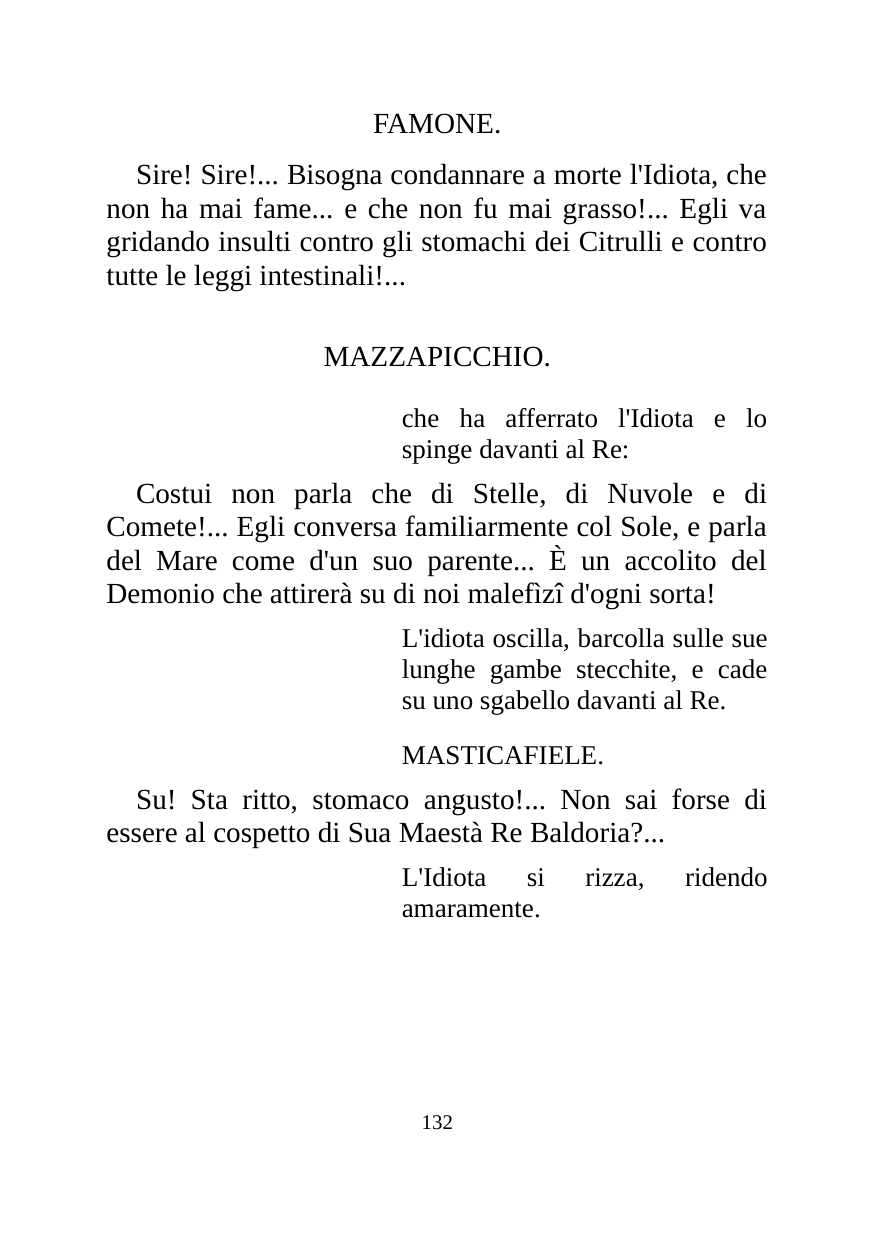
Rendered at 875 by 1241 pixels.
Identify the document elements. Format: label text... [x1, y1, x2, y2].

text MASTICAFIELE. [402, 739, 768, 770]
text FAMONE. [106, 106, 768, 140]
text L'Idiota si rizza, ridendo amaramente. [402, 861, 768, 923]
text Su! Sta ritto, stomaco angusto!... Non sai forse di essere al cospetto di Sua Maestà Re Baldoria?... [106, 782, 768, 849]
text MAZZAPICCHIO. [106, 339, 768, 372]
text Sire! Sire!... Bisogna condannare a morte l'Idiota, che non ha mai fame... e che non fu mai grasso!... Egli va gridando insulti contro gli stomachi dei Citrulli e contro tutte le leggi intestinali!... [106, 157, 768, 292]
text Costui non parla che di Stelle, di Nuvole e di Comete!... Egli conversa familiarmente col Sole, e parla del Mare come d'un suo parente... È un accolito del Demonio che attirerà su di noi malefìzî d'ogni sorta! [106, 476, 768, 610]
text L'idiota oscilla, barcolla sulle sue lunghe gambe stecchite, e cade su uno sgabello davanti al Re. [402, 622, 768, 715]
text che ha afferrato l'Idiota e lo spinge davanti al Re: [402, 402, 768, 464]
